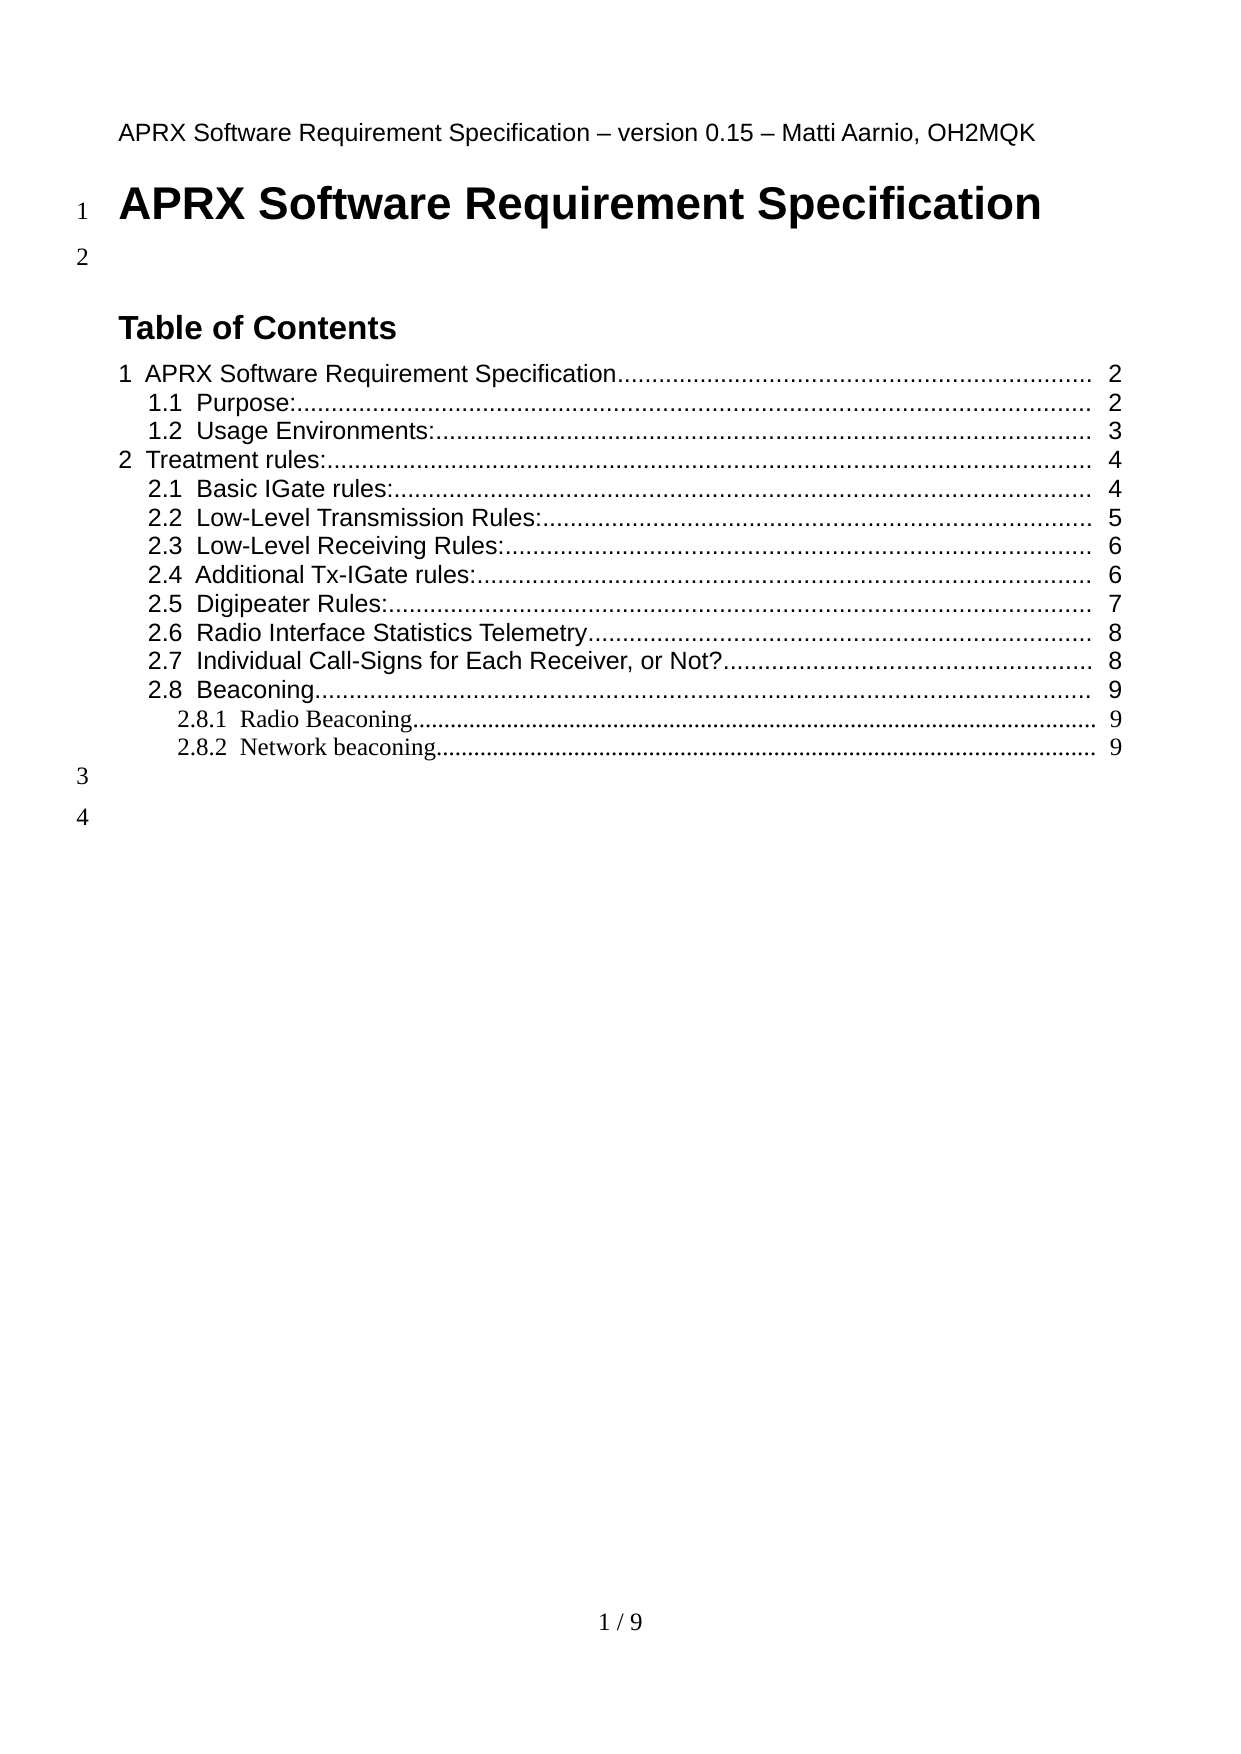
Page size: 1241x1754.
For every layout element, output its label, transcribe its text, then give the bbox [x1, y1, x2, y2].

text 2.8 Beaconing 9 [148, 675, 1122, 704]
text 2.8.2 Network beaconing 9 [177, 732, 1122, 761]
text 1 APRX Software Requirement Specification 2 [118, 359, 1122, 387]
text APRX Software Requirement Specification [118, 176, 1122, 229]
text 2.5 Digipeater Rules: 7 [148, 589, 1122, 617]
text 2.4 Additional Tx-IGate rules: 6 [148, 560, 1122, 589]
text 2.3 Low-Level Receiving Rules: 6 [148, 531, 1122, 560]
text 1.2 Usage Environments: 3 [148, 416, 1122, 445]
text 2.8.1 Radio Beaconing 9 [177, 704, 1122, 732]
text 2.1 Basic IGate rules: 4 [148, 474, 1122, 502]
text 2.2 Low-Level Transmission Rules: 5 [148, 502, 1122, 531]
text 1.1 Purpose: 2 [148, 387, 1122, 416]
subtitle Table of Contents [118, 308, 1122, 346]
text 2.7 Individual Call-Signs for Each Receiver, or Not? 8 [148, 646, 1122, 675]
text 2 Treatment rules: 4 [118, 445, 1122, 474]
text 2.6 Radio Interface Statistics Telemetry 8 [148, 617, 1122, 646]
